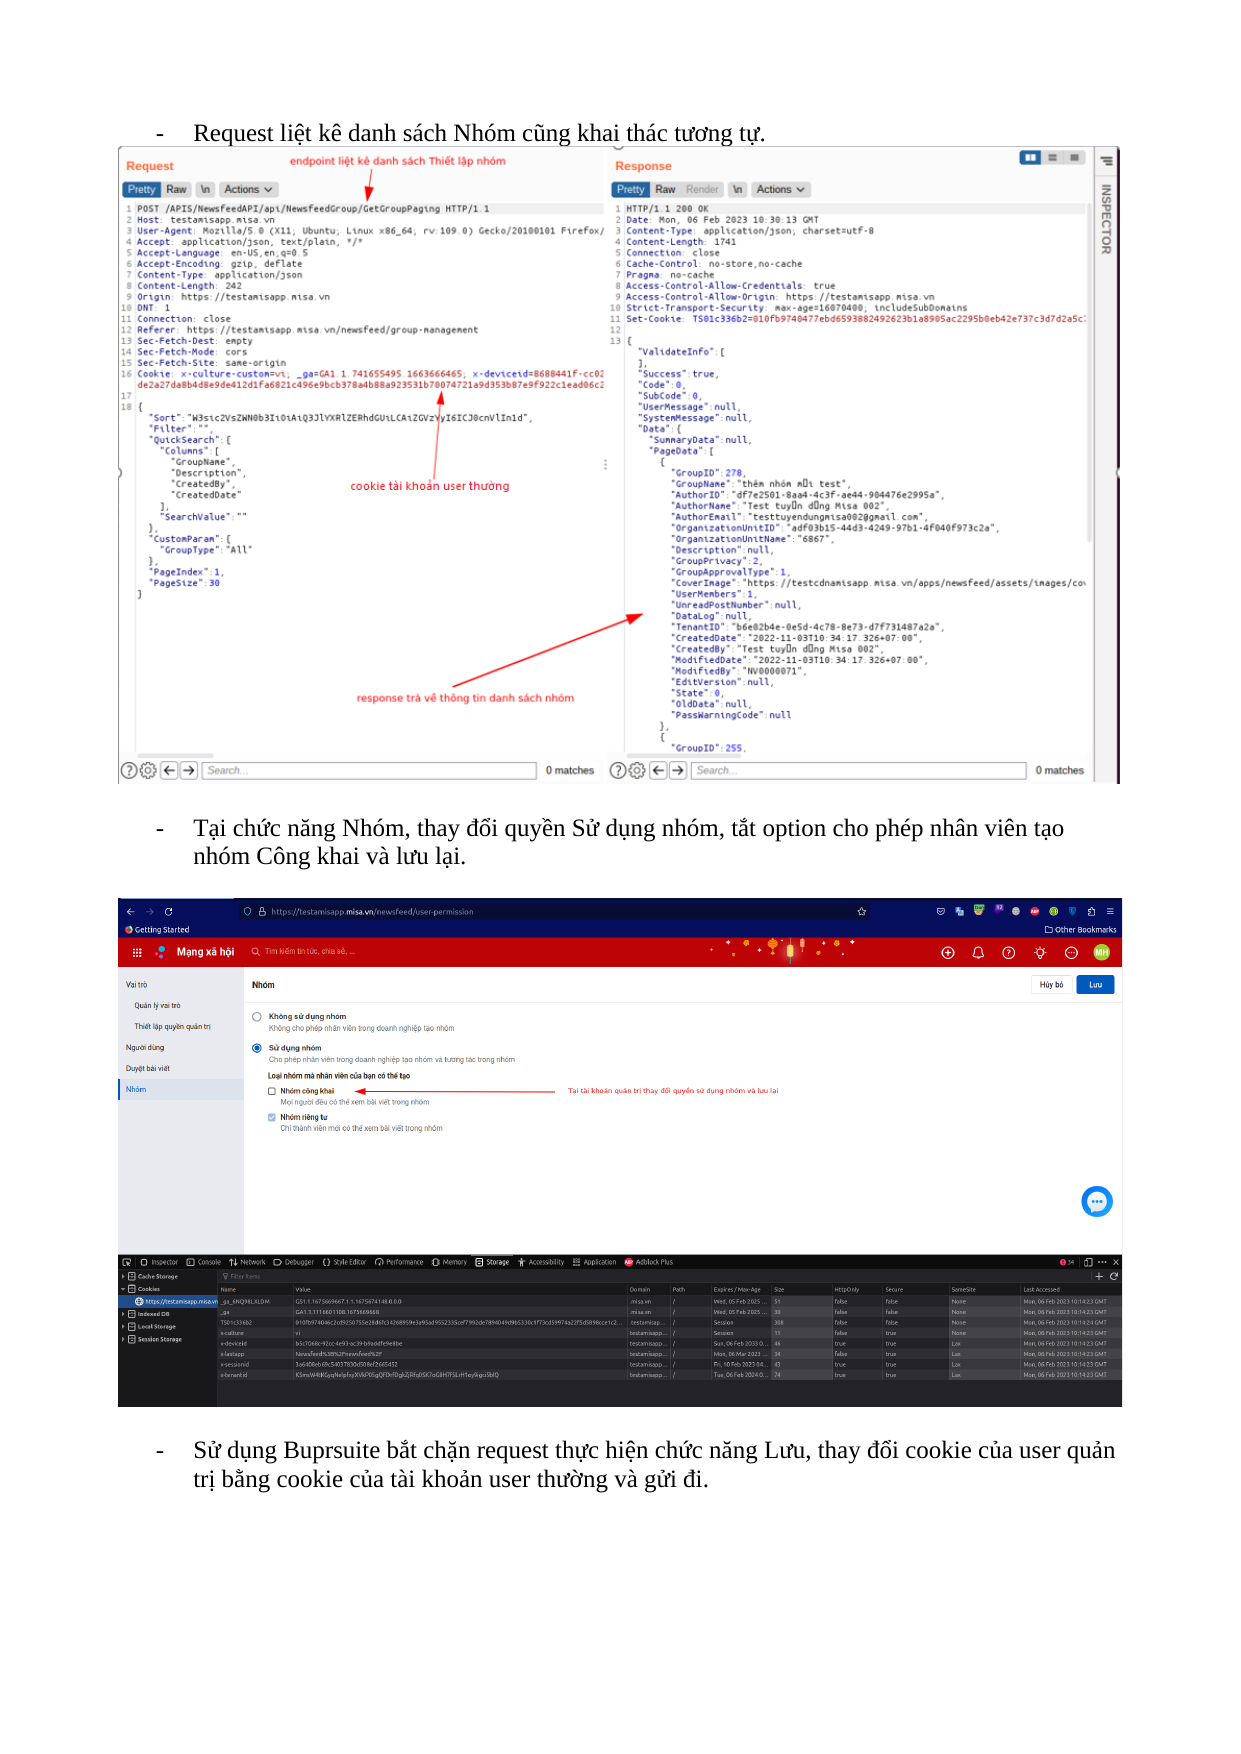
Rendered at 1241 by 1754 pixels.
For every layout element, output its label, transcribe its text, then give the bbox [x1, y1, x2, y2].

picture [118, 898, 1123, 1407]
picture [118, 146, 1122, 784]
list Sử dụng Buprsuite bắt chặn request thực hiện chức năng Lưu, thay đổi cookie của user quản trị bằng cookie của tài khoản user thường và gửi đi. [156, 1435, 1122, 1493]
list Tại chức năng Nhóm, thay đổi quyền Sử dụng nhóm, tắt option cho phép nhân viên tạo nhóm Công khai và lưu lại. [156, 813, 1122, 870]
list Request liệt kê danh sách Nhóm cũng khai thác tương tự. [156, 118, 1122, 146]
